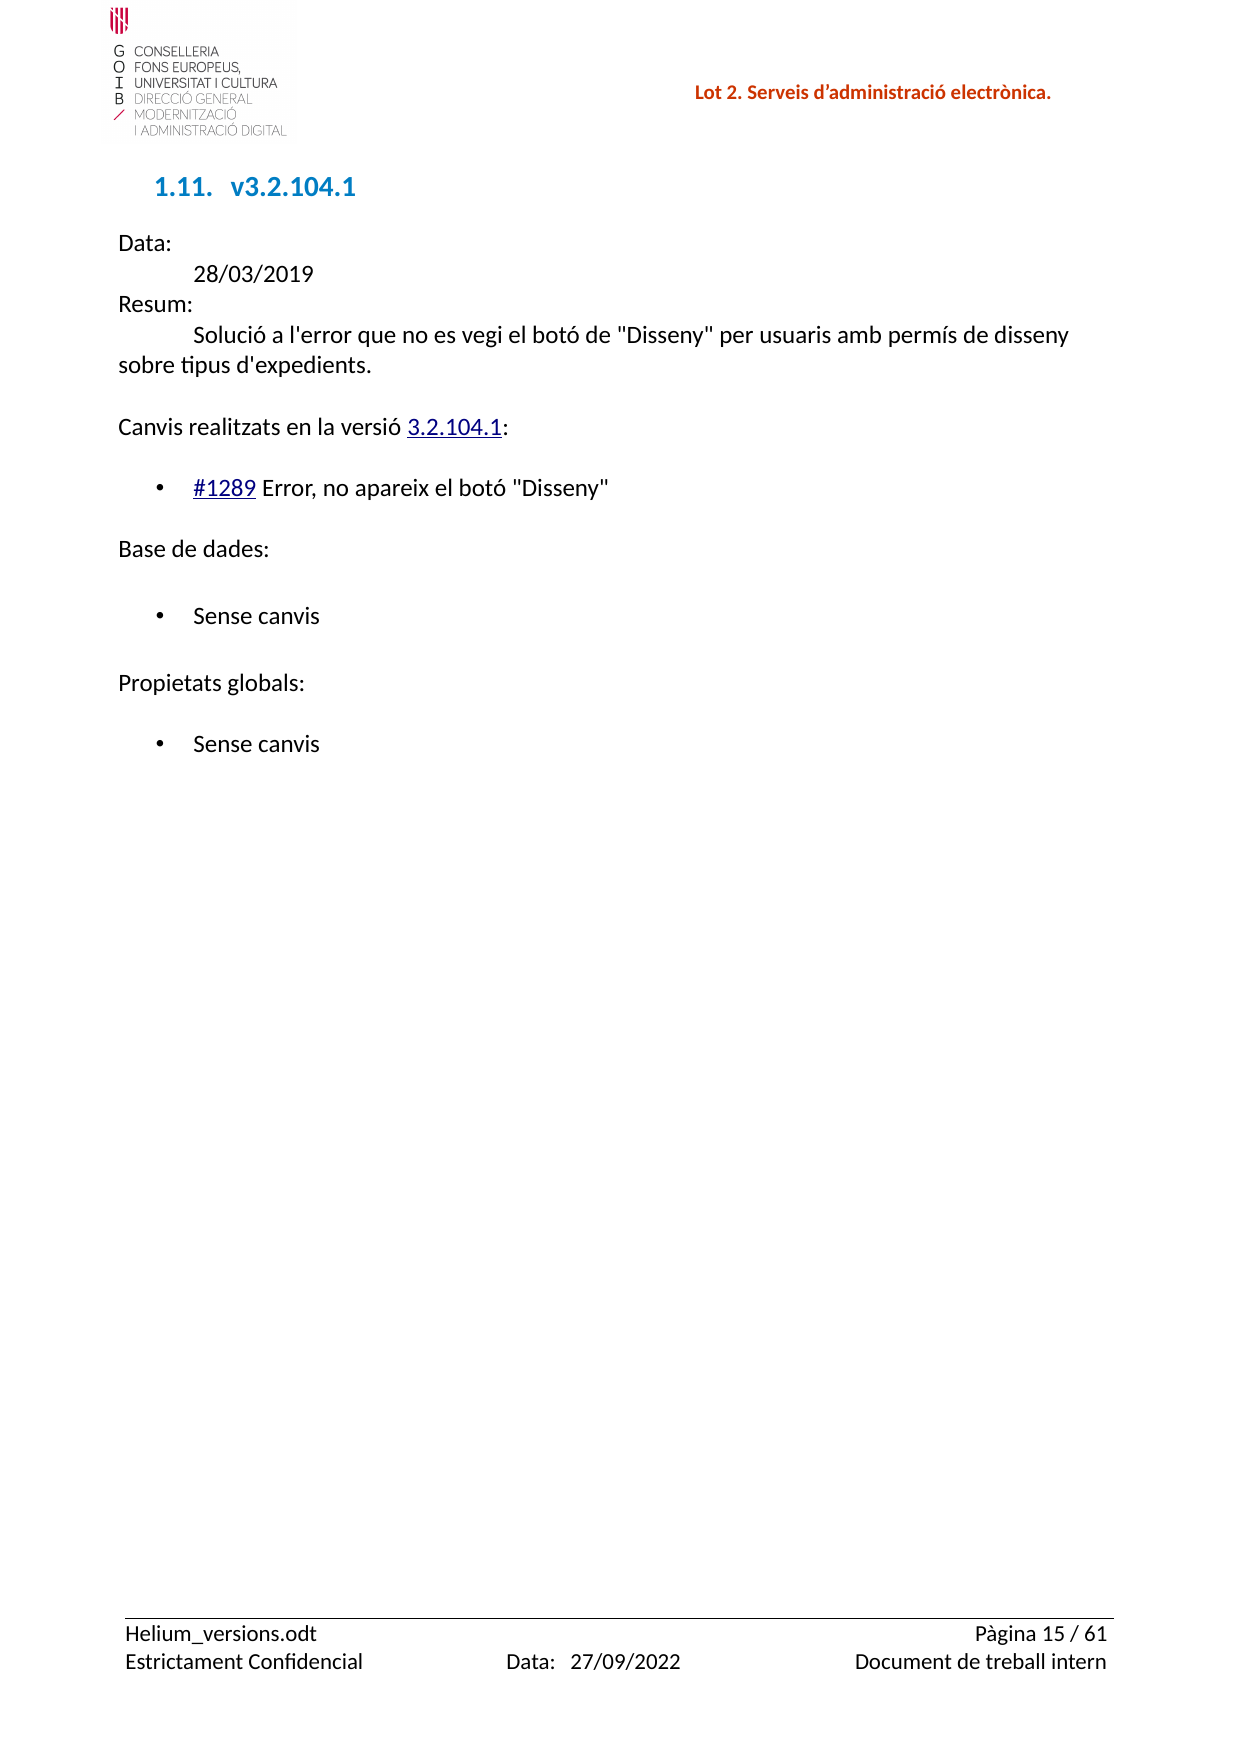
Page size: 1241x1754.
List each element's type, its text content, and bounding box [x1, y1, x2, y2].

text Resum: [118, 289, 1122, 319]
list #1289 Error, no apareix el botó "Disseny" [156, 472, 1122, 502]
list Sense canvis [156, 600, 1122, 630]
text Propietats globals: [118, 667, 1122, 697]
text Base de dades: [118, 533, 1122, 563]
text Solució a l'error que no es vegi el botó de "Disseny" per usuaris amb permís de disseny sobre tipus d'expedients. [118, 319, 1122, 380]
picture [100, 0, 297, 144]
subtitle v3.2.104.1 [153, 168, 1122, 204]
text Data: [118, 228, 1122, 258]
text Canvis realitzats en la versió 3.2.104.1: [118, 411, 1122, 441]
list Sense canvis [156, 728, 1122, 758]
text 28/03/2019 [118, 258, 1122, 289]
